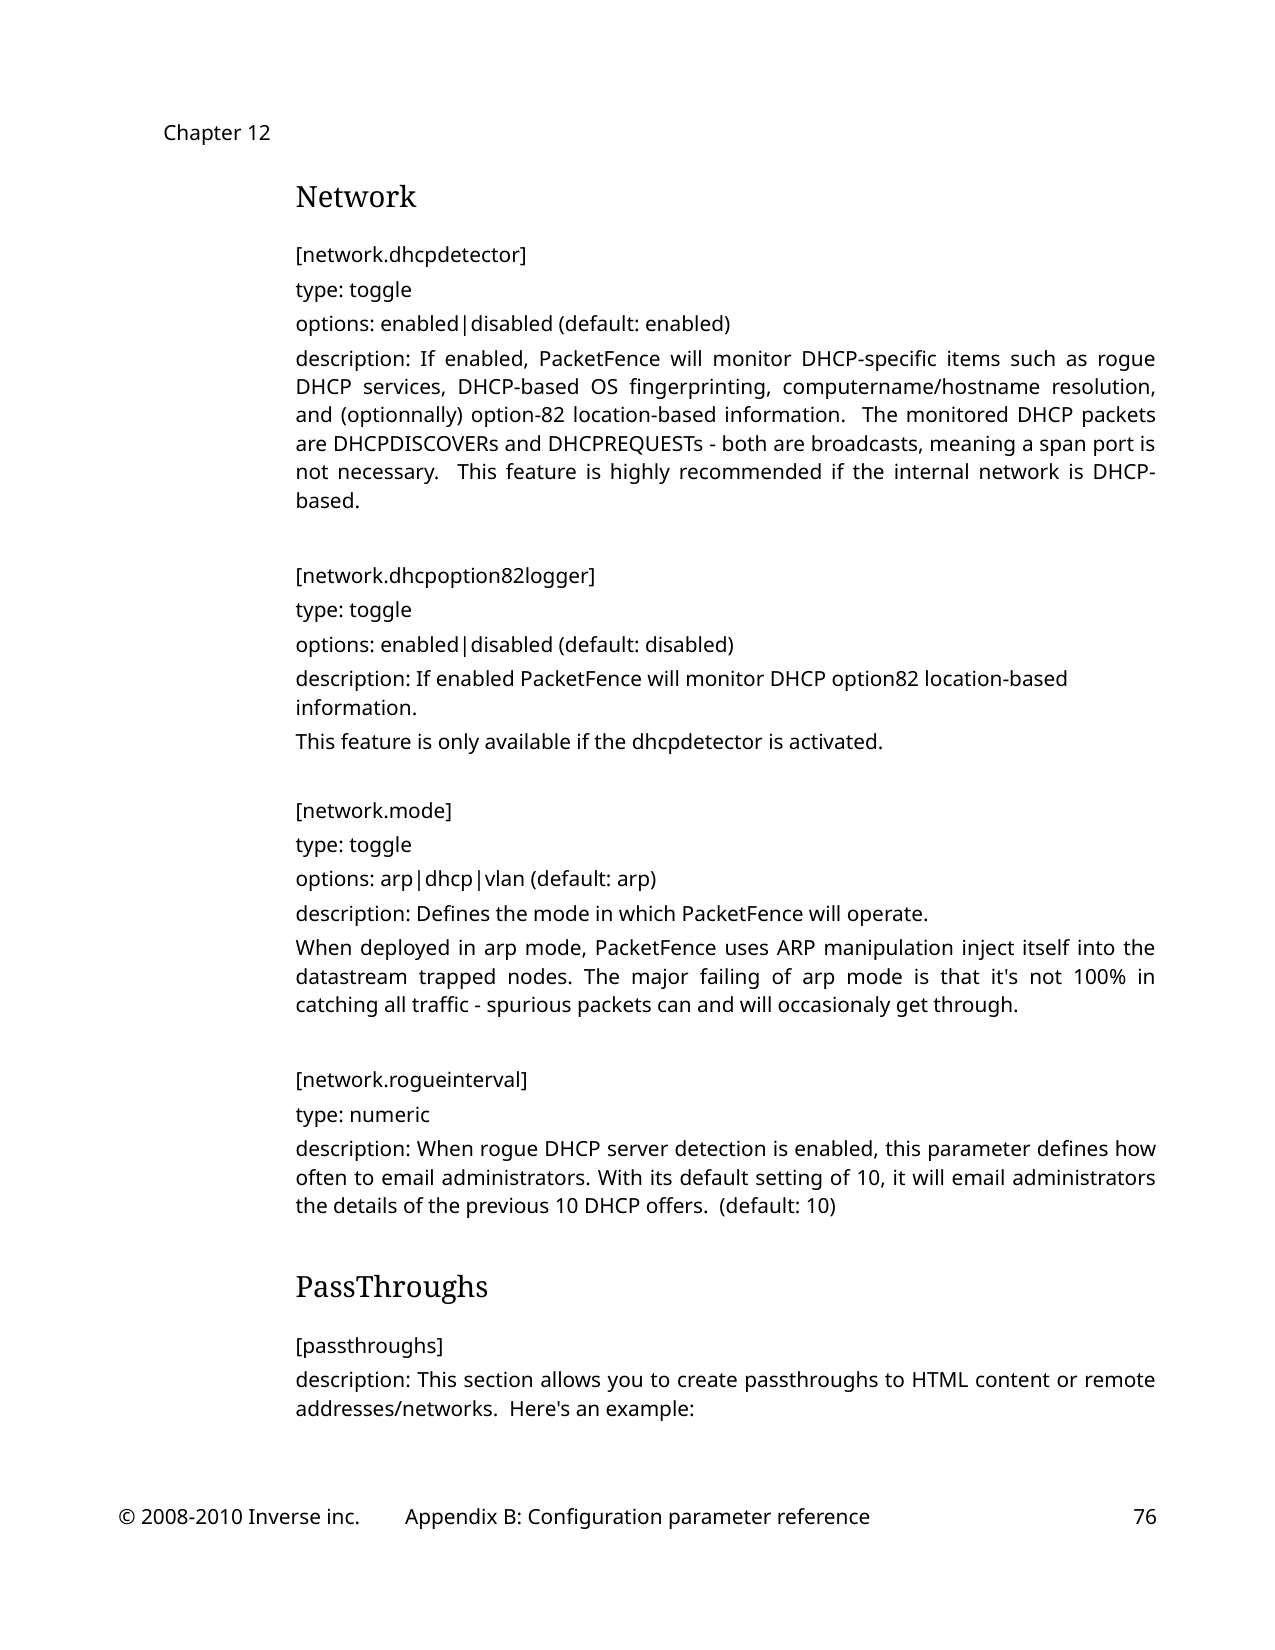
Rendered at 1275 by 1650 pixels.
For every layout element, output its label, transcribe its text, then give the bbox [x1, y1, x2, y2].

text description: If enabled PacketFence will monitor DHCP option82 location-based information. [295, 664, 1157, 721]
text type: toggle [295, 830, 1157, 859]
text description: This section allows you to create passthroughs to HTML content or remote addresses/networks. Here's an example: [295, 1365, 1157, 1422]
text [network.dhcpdetector] [295, 241, 1157, 269]
text description: If enabled, PacketFence will monitor DHCP-specific items such as rogue DHCP services, DHCP-based OS fingerprinting, computername/hostname resolution, and (optionnally) option-82 location-based information. The monitored DHCP packets are DHCPDISCOVERs and DHCPREQUESTs - both are broadcasts, meaning a span port is not necessary. This feature is highly recommended if the internal network is DHCP-based. [295, 344, 1157, 514]
text type: toggle [295, 596, 1157, 624]
text options: enabled|disabled (default: enabled) [295, 309, 1157, 338]
text description: Defines the mode in which PacketFence will operate. [295, 899, 1157, 927]
text This feature is only available if the dhcpdetector is activated. [295, 727, 1157, 756]
subtitle Network [295, 176, 1157, 216]
text options: enabled|disabled (default: disabled) [295, 630, 1157, 658]
text type: numeric [295, 1100, 1157, 1128]
text [network.dhcpoption82logger] [295, 561, 1157, 589]
text [network.rogueinterval] [295, 1066, 1157, 1094]
text [network.mode] [295, 796, 1157, 824]
text description: When rogue DHCP server detection is enabled, this parameter defines how often to email administrators. With its default setting of 10, it will email administrators the details of the previous 10 DHCP offers. (default: 10) [295, 1134, 1157, 1219]
text [passthroughs] [295, 1331, 1157, 1359]
text When deployed in arp mode, PacketFence uses ARP manipulation inject itself into the datastream trapped nodes. The major failing of arp mode is that it's not 100% in catching all traffic - spurious packets can and will occasionaly get through. [295, 933, 1157, 1019]
text options: arp|dhcp|vlan (default: arp) [295, 864, 1157, 893]
subtitle PassThroughs [295, 1266, 1157, 1306]
text type: toggle [295, 275, 1157, 303]
